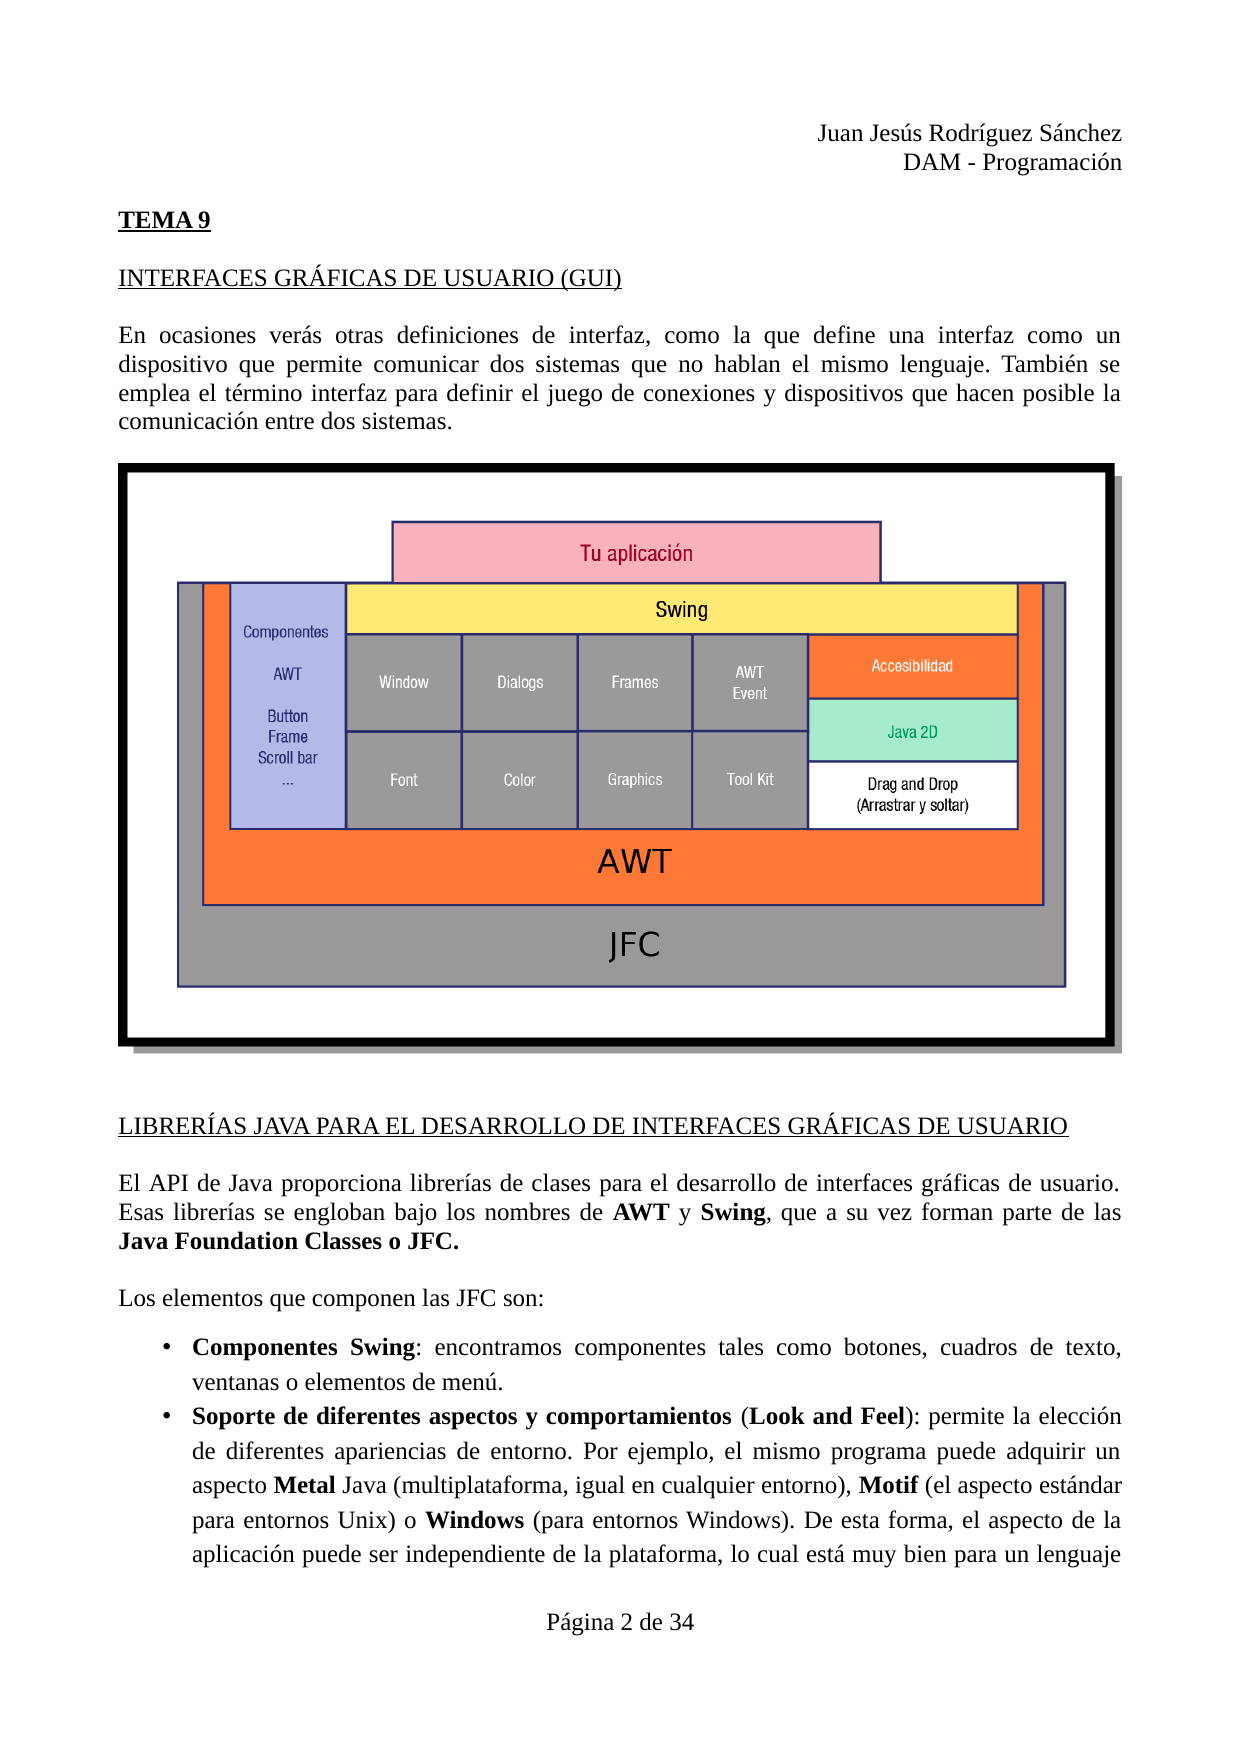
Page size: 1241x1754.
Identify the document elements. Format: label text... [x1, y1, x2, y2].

text TEMA 9 [118, 205, 1122, 234]
text El API de Java proporciona librerías de clases para el desarrollo de interfaces gráficas de usuario. Esas librerías se engloban bajo los nombres de AWT y Swing, que a su vez forman parte de las Java Foundation Classes o JFC. [118, 1168, 1122, 1254]
text Los elementos que componen las JFC son: [118, 1283, 1122, 1312]
list Soporte de diferentes aspectos y comportamientos (Look and Feel): permite la elección de diferentes apariencias de entorno. Por ejemplo, el mismo programa puede adquirir un aspecto Metal Java (multiplataforma, igual en cualquier entorno), Motif (el aspecto estándar para entornos Unix) o Windows (para entornos Windows). De esta forma, el aspecto de la aplicación puede ser independiente de la plataforma, lo cual está muy bien para un lenguaje [162, 1401, 1122, 1568]
text En ocasiones verás otras definiciones de interfaz, como la que define una interfaz como un dispositivo que permite comunicar dos sistemas que no hablan el mismo lenguaje. También se emplea el término interfaz para definir el juego de conexiones y dispositivos que hacen posible la comunicación entre dos sistemas. [118, 320, 1122, 435]
text LIBRERÍAS JAVA PARA EL DESARROLLO DE INTERFACES GRÁFICAS DE USUARIO [118, 1111, 1122, 1139]
picture [118, 463, 1123, 1054]
list Componentes Swing: encontramos componentes tales como botones, cuadros de texto, ventanas o elementos de menú. [162, 1332, 1122, 1396]
text INTERFACES GRÁFICAS DE USUARIO (GUI) [118, 263, 1122, 291]
